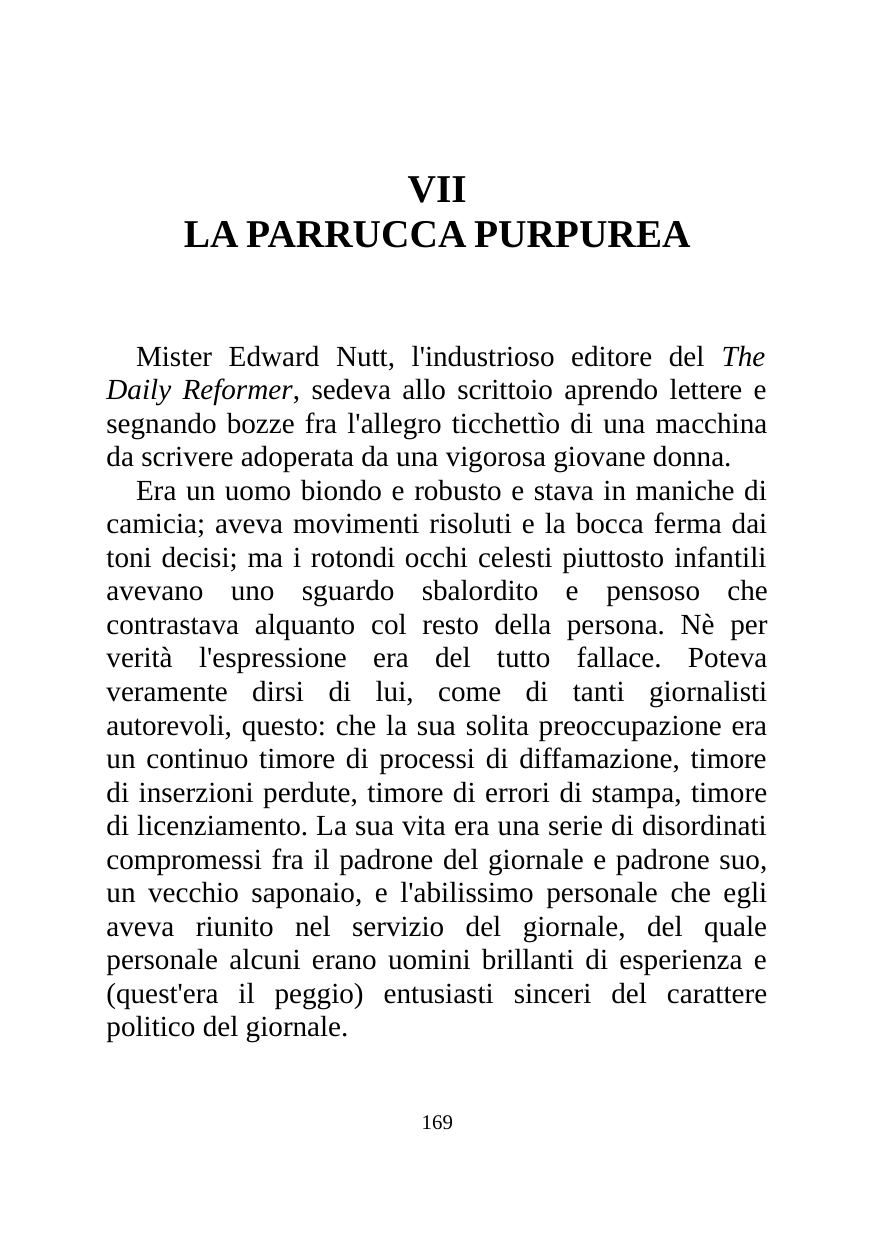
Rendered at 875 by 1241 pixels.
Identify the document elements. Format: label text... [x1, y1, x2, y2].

text Mister Edward Nutt, l'industrioso editore del The Daily Reformer, sedeva allo scrittoio aprendo lettere e segnando bozze fra l'allegro ticchettìo di una macchina da scrivere adoperata da una vigorosa giovane donna. [106, 339, 768, 473]
subtitle VII LA PARRUCCA PURPUREA [106, 165, 768, 256]
text Era un uomo biondo e robusto e stava in maniche di camicia; aveva movimenti risoluti e la bocca ferma dai toni decisi; ma i rotondi occhi celesti piuttosto infantili avevano uno sguardo sbalordito e pensoso che contrastava alquanto col resto della persona. Nè per verità l'espressione era del tutto fallace. Poteva veramente dirsi di lui, come di tanti giornalisti autorevoli, questo: che la sua solita preoccupazione era un continuo timore di processi di diffamazione, timore di inserzioni perdute, timore di errori di stampa, timore di licenziamento. La sua vita era una serie di disordinati compromessi fra il padrone del giornale e padrone suo, un vecchio saponaio, e l'abilissimo personale che egli aveva riunito nel servizio del giornale, del quale personale alcuni erano uomini brillanti di esperienza e (quest'era il peggio) entusiasti sinceri del carattere politico del giornale. [106, 473, 768, 1043]
